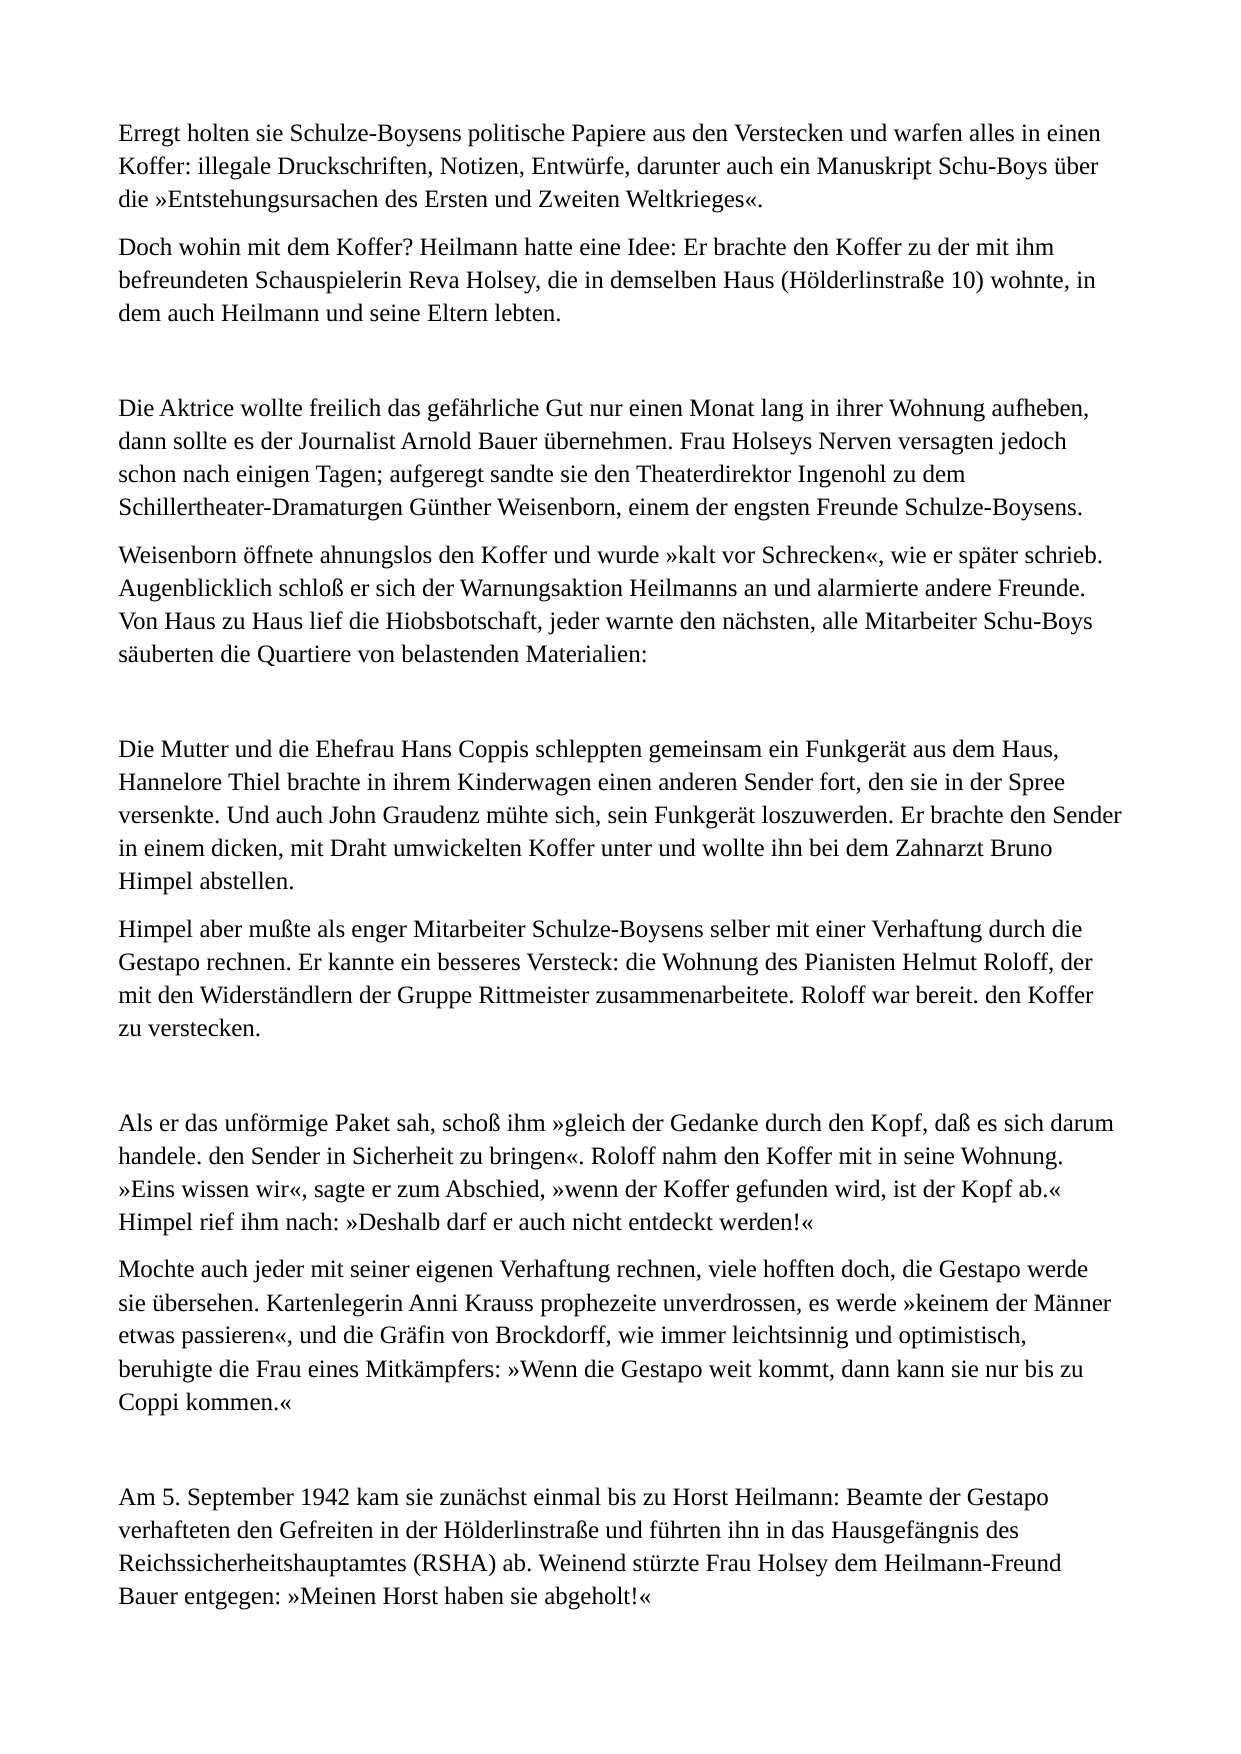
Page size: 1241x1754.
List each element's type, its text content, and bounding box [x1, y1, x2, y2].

text Erregt holten sie Schulze-Boysens politische Papiere aus den Verstecken und warfen alles in einen Koffer: illegale Druckschriften, Notizen, Entwürfe, darunter auch ein Manuskript Schu-Boys über die »Entstehungsursachen des Ersten und Zweiten Weltkrieges«. [118, 118, 1122, 213]
text Als er das unförmige Paket sah, schoß ihm »gleich der Gedanke durch den Kopf, daß es sich darum handele. den Sender in Sicherheit zu bringen«. Roloff nahm den Koffer mit in seine Wohnung. »Eins wissen wir«, sagte er zum Abschied, »wenn der Koffer gefunden wird, ist der Kopf ab.« Himpel rief ihm nach: »Deshalb darf er auch nicht entdeckt werden!« [118, 1108, 1122, 1236]
text Weisenborn öffnete ahnungslos den Koffer und wurde »kalt vor Schrecken«, wie er später schrieb. Augenblicklich schloß er sich der Warnungsaktion Heilmanns an und alarmierte andere Freunde. Von Haus zu Haus lief die Hiobsbotschaft, jeder warnte den nächsten, alle Mitarbeiter Schu-Boys säuberten die Quartiere von belastenden Materialien: [118, 540, 1122, 667]
text Die Mutter und die Ehefrau Hans Coppis schleppten gemeinsam ein Funkgerät aus dem Haus, Hannelore Thiel brachte in ihrem Kinderwagen einen anderen Sender fort, den sie in der Spree versenkte. Und auch John Graudenz mühte sich, sein Funkgerät loszuwerden. Er brachte den Sender in einem dicken, mit Draht umwickelten Koffer unter und wollte ihn bei dem Zahnarzt Bruno Himpel abstellen. [118, 734, 1122, 895]
text Doch wohin mit dem Koffer? Heilmann hatte eine Idee: Er brachte den Koffer zu der mit ihm befreundeten Schauspielerin Reva Holsey, die in demselben Haus (Hölderlinstraße 10) wohnte, in dem auch Heilmann und seine Eltern lebten. [118, 232, 1122, 327]
text Himpel aber mußte als enger Mitarbeiter Schulze-Boysens selber mit einer Verhaftung durch die Gestapo rechnen. Er kannte ein besseres Versteck: die Wohnung des Pianisten Helmut Roloff, der mit den Widerständlern der Gruppe Rittmeister zusammenarbeitete. Roloff war bereit. den Koffer zu verstecken. [118, 914, 1122, 1041]
text Mochte auch jeder mit seiner eigenen Verhaftung rechnen, viele hofften doch, die Gestapo werde sie übersehen. Kartenlegerin Anni Krauss prophezeite unverdrossen, es werde »keinem der Männer etwas passieren«, und die Gräfin von Brockdorff, wie immer leichtsinnig und optimistisch, beruhigte die Frau eines Mitkämpfers: »Wenn die Gestapo weit kommt, dann kann sie nur bis zu Coppi kommen.« [118, 1254, 1122, 1415]
text Die Aktrice wollte freilich das gefährliche Gut nur einen Monat lang in ihrer Wohnung aufheben, dann sollte es der Journalist Arnold Bauer übernehmen. Frau Holseys Nerven versagten jedoch schon nach einigen Tagen; aufgeregt sandte sie den Theaterdirektor Ingenohl zu dem Schillertheater-Dramaturgen Günther Weisenborn, einem der engsten Freunde Schulze-Boysens. [118, 393, 1122, 521]
text Am 5. September 1942 kam sie zunächst einmal bis zu Horst Heilmann: Beamte der Gestapo verhafteten den Gefreiten in der Hölderlinstraße und führten ihn in das Hausgefängnis des Reichssicherheitshauptamtes (RSHA) ab. Weinend stürzte Frau Holsey dem Heilmann-Freund Bauer entgegen: »Meinen Horst haben sie abgeholt!« [118, 1482, 1122, 1610]
